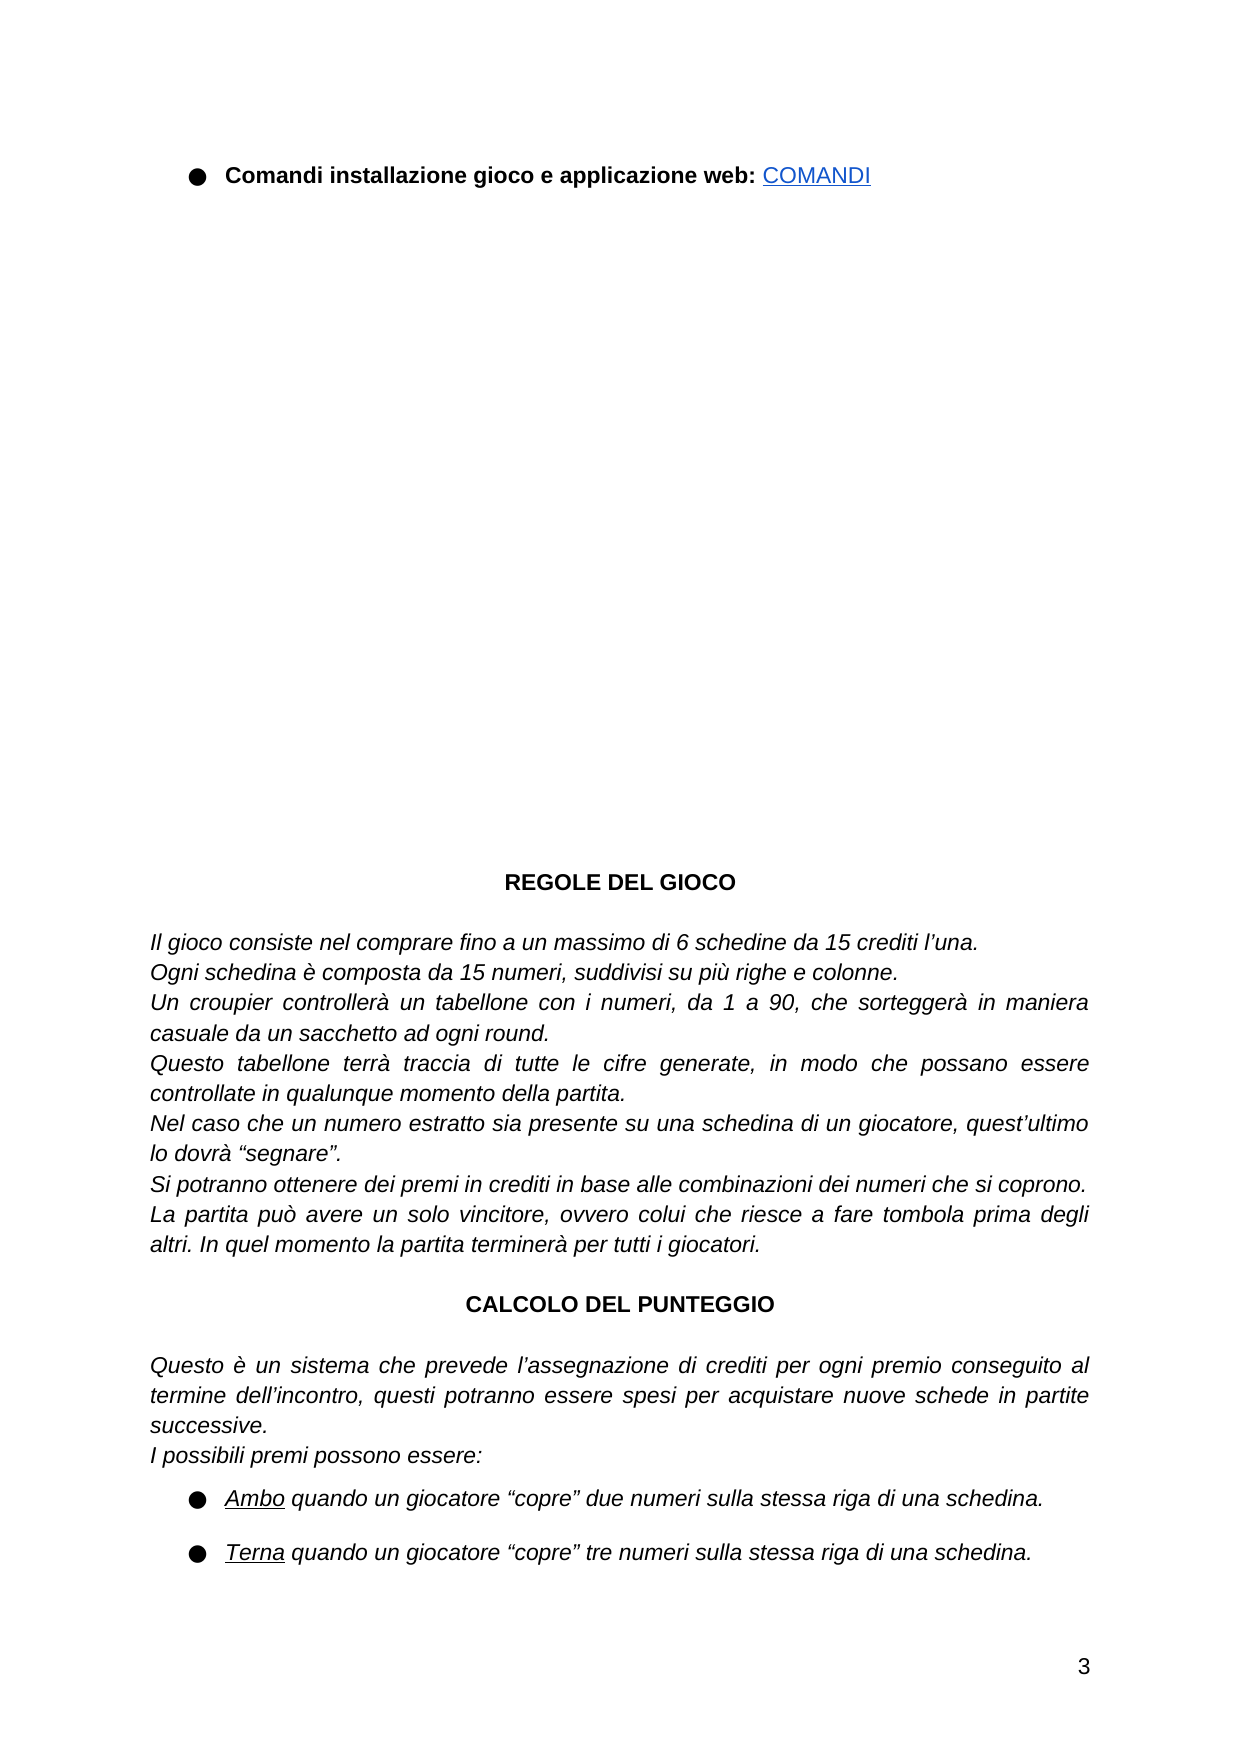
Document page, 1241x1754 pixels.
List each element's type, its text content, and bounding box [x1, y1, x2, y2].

text Nel caso che un numero estratto sia presente su una schedina di un giocatore, quest’ultimo lo dovrà “segnare”. [150, 1110, 1090, 1167]
text La partita può avere un solo vincitore, ovvero colui che riesce a fare tombola prima degli altri. In quel momento la partita terminerà per tutti i giocatori. [150, 1201, 1090, 1257]
text REGOLE DEL GIOCO [150, 868, 1090, 895]
list Terna quando un giocatore “copre” tre numeri sulla stessa riga di una schedina. [187, 1527, 1090, 1574]
text I possibili premi possono essere: [150, 1442, 1090, 1469]
text Questo è un sistema che prevede l’assegnazione di crediti per ogni premio conseguito al termine dell’incontro, questi potranno essere spesi per acquistare nuove schede in partite successive. [150, 1352, 1090, 1439]
list Ambo quando un giocatore “copre” due numeri sulla stessa riga di una schedina. [187, 1473, 1090, 1520]
text Il gioco consiste nel comprare fino a un massimo di 6 schedine da 15 crediti l’una. [150, 929, 1090, 955]
text Questo tabellone terrà traccia di tutte le cifre generate, in modo che possano essere controllate in qualunque momento della partita. [150, 1050, 1090, 1106]
text Un croupier controllerà un tabellone con i numeri, da 1 a 90, che sorteggerà in maniera casuale da un sacchetto ad ogni round. [150, 989, 1090, 1046]
list Comandi installazione gioco e applicazione web: COMANDI [187, 150, 1090, 197]
text CALCOLO DEL PUNTEGGIO [150, 1291, 1090, 1318]
text Ogni schedina è composta da 15 numeri, suddivisi su più righe e colonne. [150, 959, 1090, 986]
text Si potranno ottenere dei premi in crediti in base alle combinazioni dei numeri che si coprono. [150, 1171, 1090, 1197]
